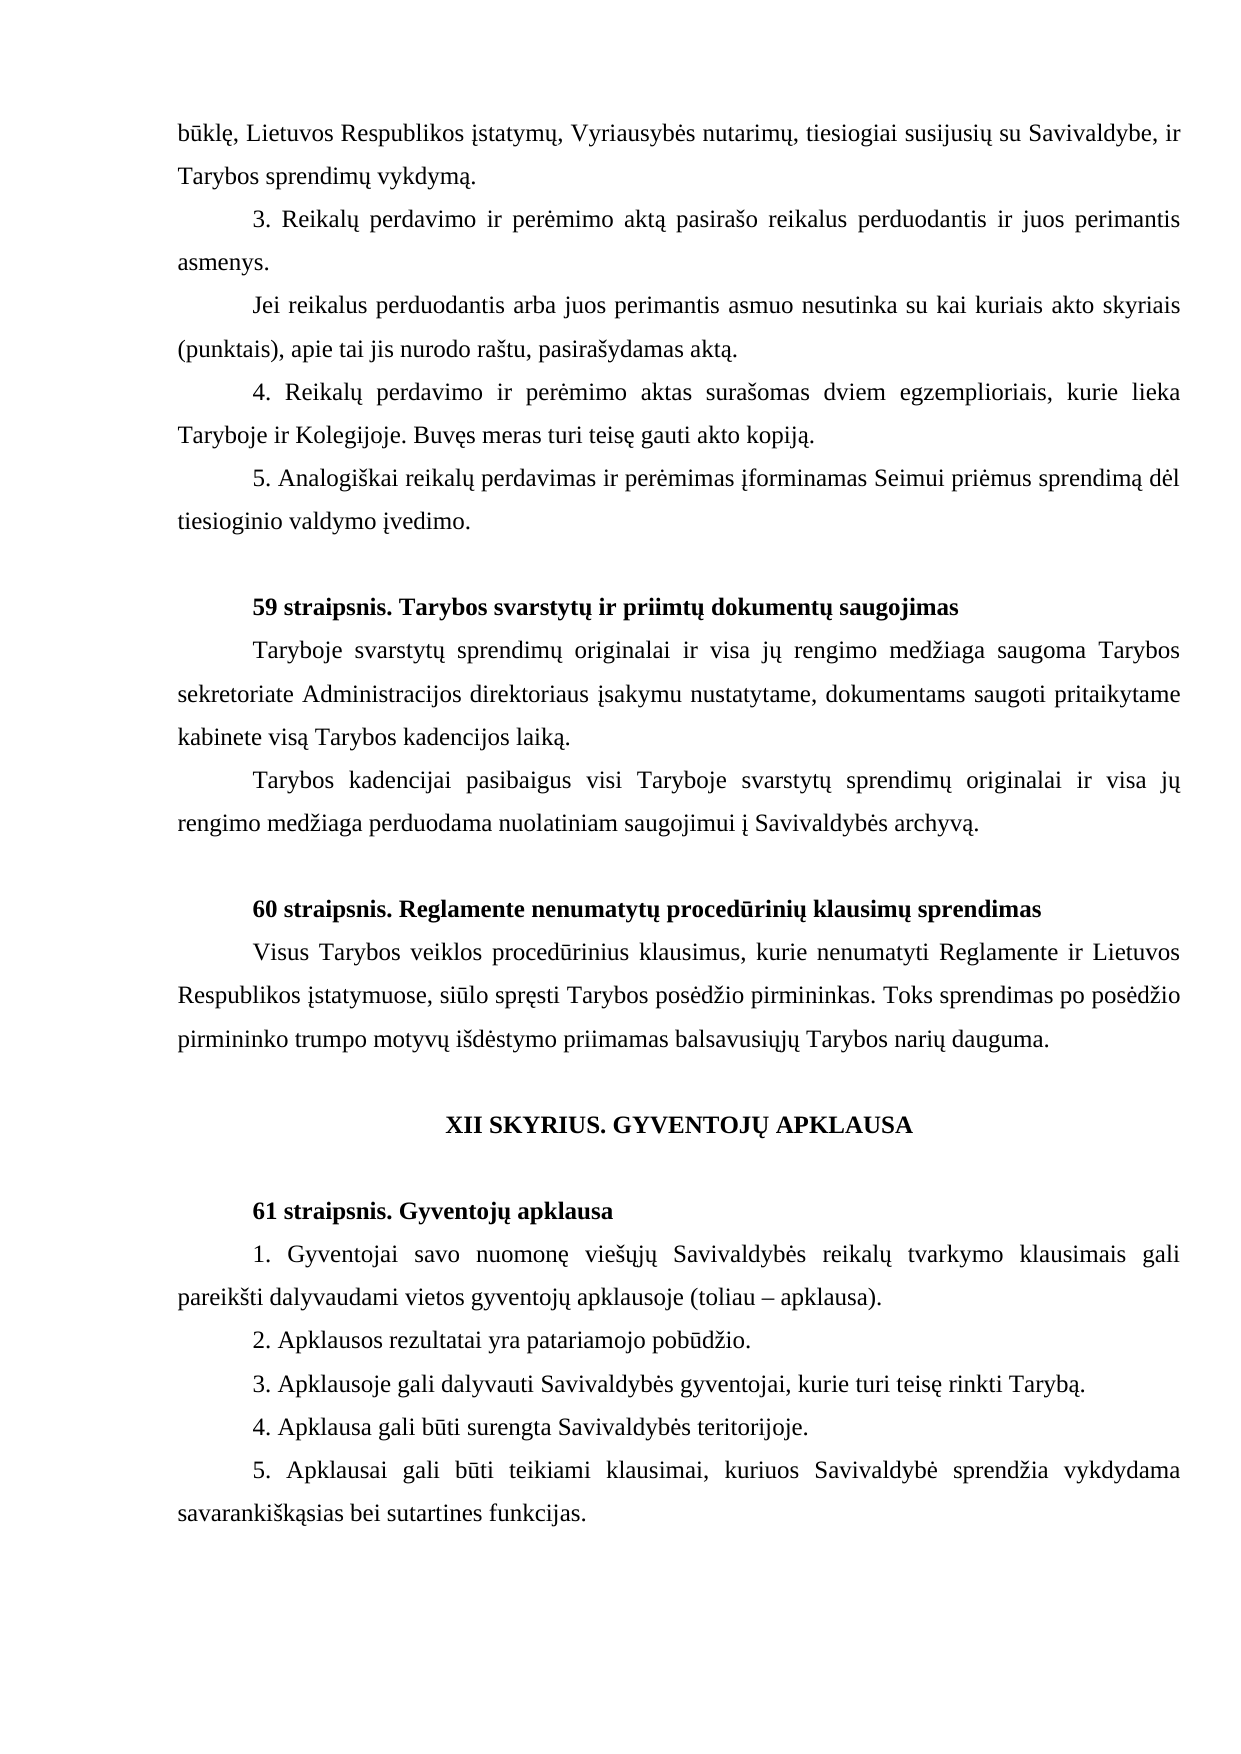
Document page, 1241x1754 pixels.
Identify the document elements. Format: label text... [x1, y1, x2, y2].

text būklę, Lietuvos Respublikos įstatymų, Vyriausybės nutarimų, tiesiogiai susijusių su Savivaldybe, ir Tarybos sprendimų vykdymą. [177, 118, 1181, 190]
text 60 straipsnis. Reglamente nenumatytų procedūrinių klausimų sprendimas [177, 894, 1181, 923]
text 2. Apklausos rezultatai yra patariamojo pobūdžio. [177, 1326, 1181, 1354]
text Visus Tarybos veiklos procedūrinius klausimus, kurie nenumatyti Reglamente ir Lietuvos Respublikos įstatymuose, siūlo spręsti Tarybos posėdžio pirmininkas. Toks sprendimas po posėdžio pirmininko trumpo motyvų išdėstymo priimamas balsavusiųjų Tarybos narių dauguma. [177, 937, 1181, 1052]
text 4. Apklausa gali būti surengta Savivaldybės teritorijoje. [177, 1412, 1181, 1441]
text 59 straipsnis. Tarybos svarstytų ir priimtų dokumentų saugojimas [177, 592, 1181, 621]
text 61 straipsnis. Gyventojų apklausa [177, 1196, 1181, 1225]
text Jei reikalus perduodantis arba juos perimantis asmuo nesutinka su kai kuriais akto skyriais (punktais), apie tai jis nurodo raštu, pasirašydamas aktą. [177, 291, 1181, 362]
text Tarybos kadencijai pasibaigus visi Taryboje svarstytų sprendimų originalai ir visa jų rengimo medžiaga perduodama nuolatiniam saugojimui į Savivaldybės archyvą. [177, 765, 1181, 837]
text 3. Reikalų perdavimo ir perėmimo aktą pasirašo reikalus perduodantis ir juos perimantis asmenys. [177, 204, 1181, 276]
text XII SKYRIUS. GYVENTOJŲ APKLAUSA [177, 1110, 1181, 1139]
text 1. Gyventojai savo nuomonę viešųjų Savivaldybės reikalų tvarkymo klausimais gali pareikšti dalyvaudami vietos gyventojų apklausoje (toliau – apklausa). [177, 1239, 1181, 1311]
text 5. Apklausai gali būti teikiami klausimai, kuriuos Savivaldybė sprendžia vykdydama savarankiškąsias bei sutartines funkcijas. [177, 1455, 1181, 1527]
text 4. Reikalų perdavimo ir perėmimo aktas surašomas dviem egzemplioriais, kurie lieka Taryboje ir Kolegijoje. Buvęs meras turi teisę gauti akto kopiją. [177, 377, 1181, 449]
text 3. Apklausoje gali dalyvauti Savivaldybės gyventojai, kurie turi teisę rinkti Tarybą. [177, 1369, 1181, 1397]
text 5. Analogiškai reikalų perdavimas ir perėmimas įforminamas Seimui priėmus sprendimą dėl tiesioginio valdymo įvedimo. [177, 463, 1181, 535]
text Taryboje svarstytų sprendimų originalai ir visa jų rengimo medžiaga saugoma Tarybos sekretoriate Administracijos direktoriaus įsakymu nustatytame, dokumentams saugoti pritaikytame kabinete visą Tarybos kadencijos laiką. [177, 636, 1181, 751]
